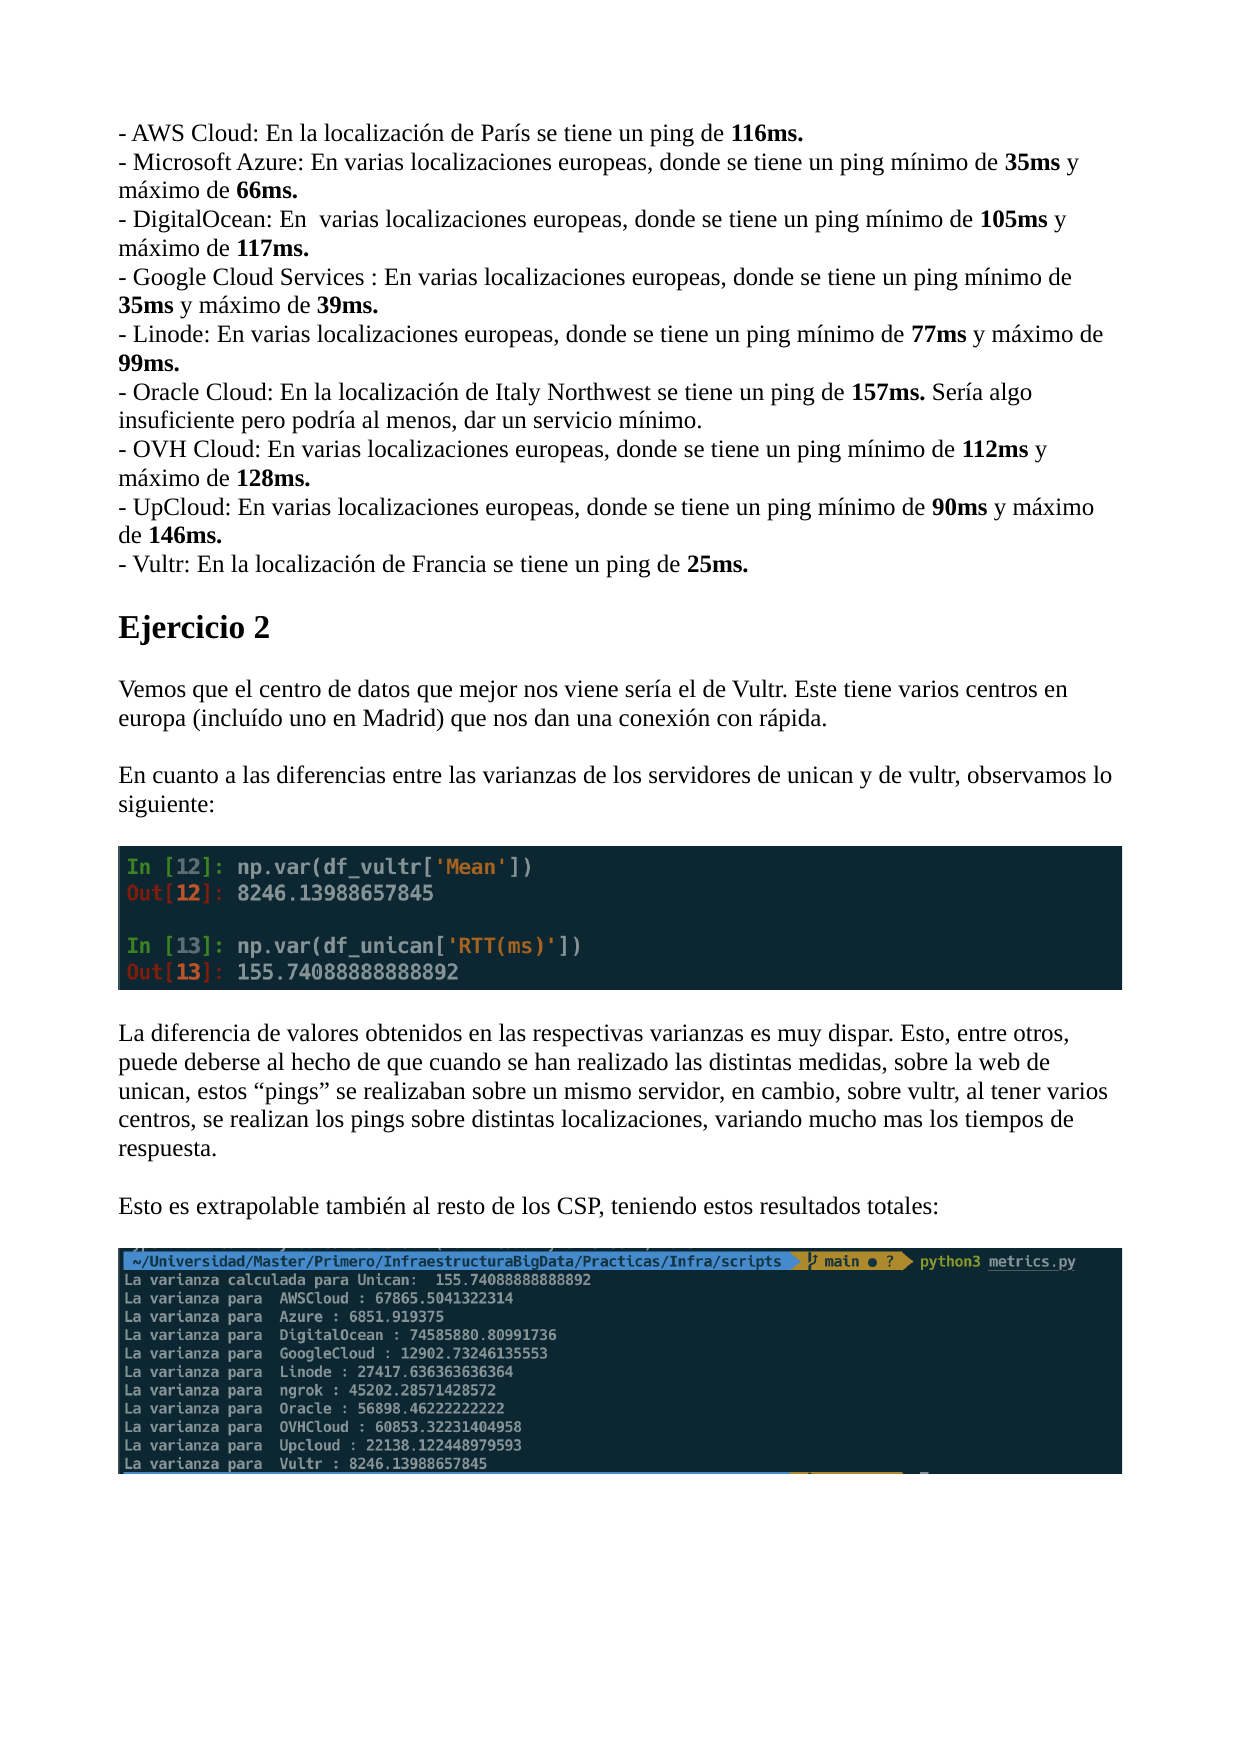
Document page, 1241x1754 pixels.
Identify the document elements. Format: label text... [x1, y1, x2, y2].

text En cuanto a las diferencias entre las varianzas de los servidores de unican y de vultr, observamos lo siguiente: [118, 760, 1122, 818]
text - Vultr: En la localización de Francia se tiene un ping de 25ms. [118, 549, 1122, 578]
text - Google Cloud Services : En varias localizaciones europeas, donde se tiene un ping mínimo de 35ms y máximo de 39ms. [118, 262, 1122, 319]
text La diferencia de valores obtenidos en las respectivas varianzas es muy dispar. Esto, entre otros, puede deberse al hecho de que cuando se han realizado las distintas medidas, sobre la web de unican, estos “pings” se realizaban sobre un mismo servidor, en cambio, sobre vultr, al tener varios centros, se realizan los pings sobre distintas localizaciones, variando mucho mas los tiempos de respuesta. [118, 990, 1122, 1162]
text Ejercicio 2 [118, 607, 1122, 645]
text Vemos que el centro de datos que mejor nos viene sería el de Vultr. Este tiene varios centros en europa (incluído uno en Madrid) que nos dan una conexión con rápida. [118, 645, 1122, 731]
text - DigitalOcean: En varias localizaciones europeas, donde se tiene un ping mínimo de 105ms y máximo de 117ms. [118, 204, 1122, 262]
text - Oracle Cloud: En la localización de Italy Northwest se tiene un ping de 157ms. Sería algo insuficiente pero podría al menos, dar un servicio mínimo. [118, 377, 1122, 434]
text Esto es extrapolable también al resto de los CSP, teniendo estos resultados totales: [118, 1191, 1122, 1219]
text - Microsoft Azure: En varias localizaciones europeas, donde se tiene un ping mínimo de 35ms y máximo de 66ms. [118, 147, 1122, 204]
text - OVH Cloud: En varias localizaciones europeas, donde se tiene un ping mínimo de 112ms y máximo de 128ms. [118, 434, 1122, 492]
text - UpCloud: En varias localizaciones europeas, donde se tiene un ping mínimo de 90ms y máximo de 146ms. [118, 492, 1122, 549]
text - Linode: En varias localizaciones europeas, donde se tiene un ping mínimo de 77ms y máximo de 99ms. [118, 319, 1122, 377]
text - AWS Cloud: En la localización de París se tiene un ping de 116ms. [118, 118, 1122, 147]
